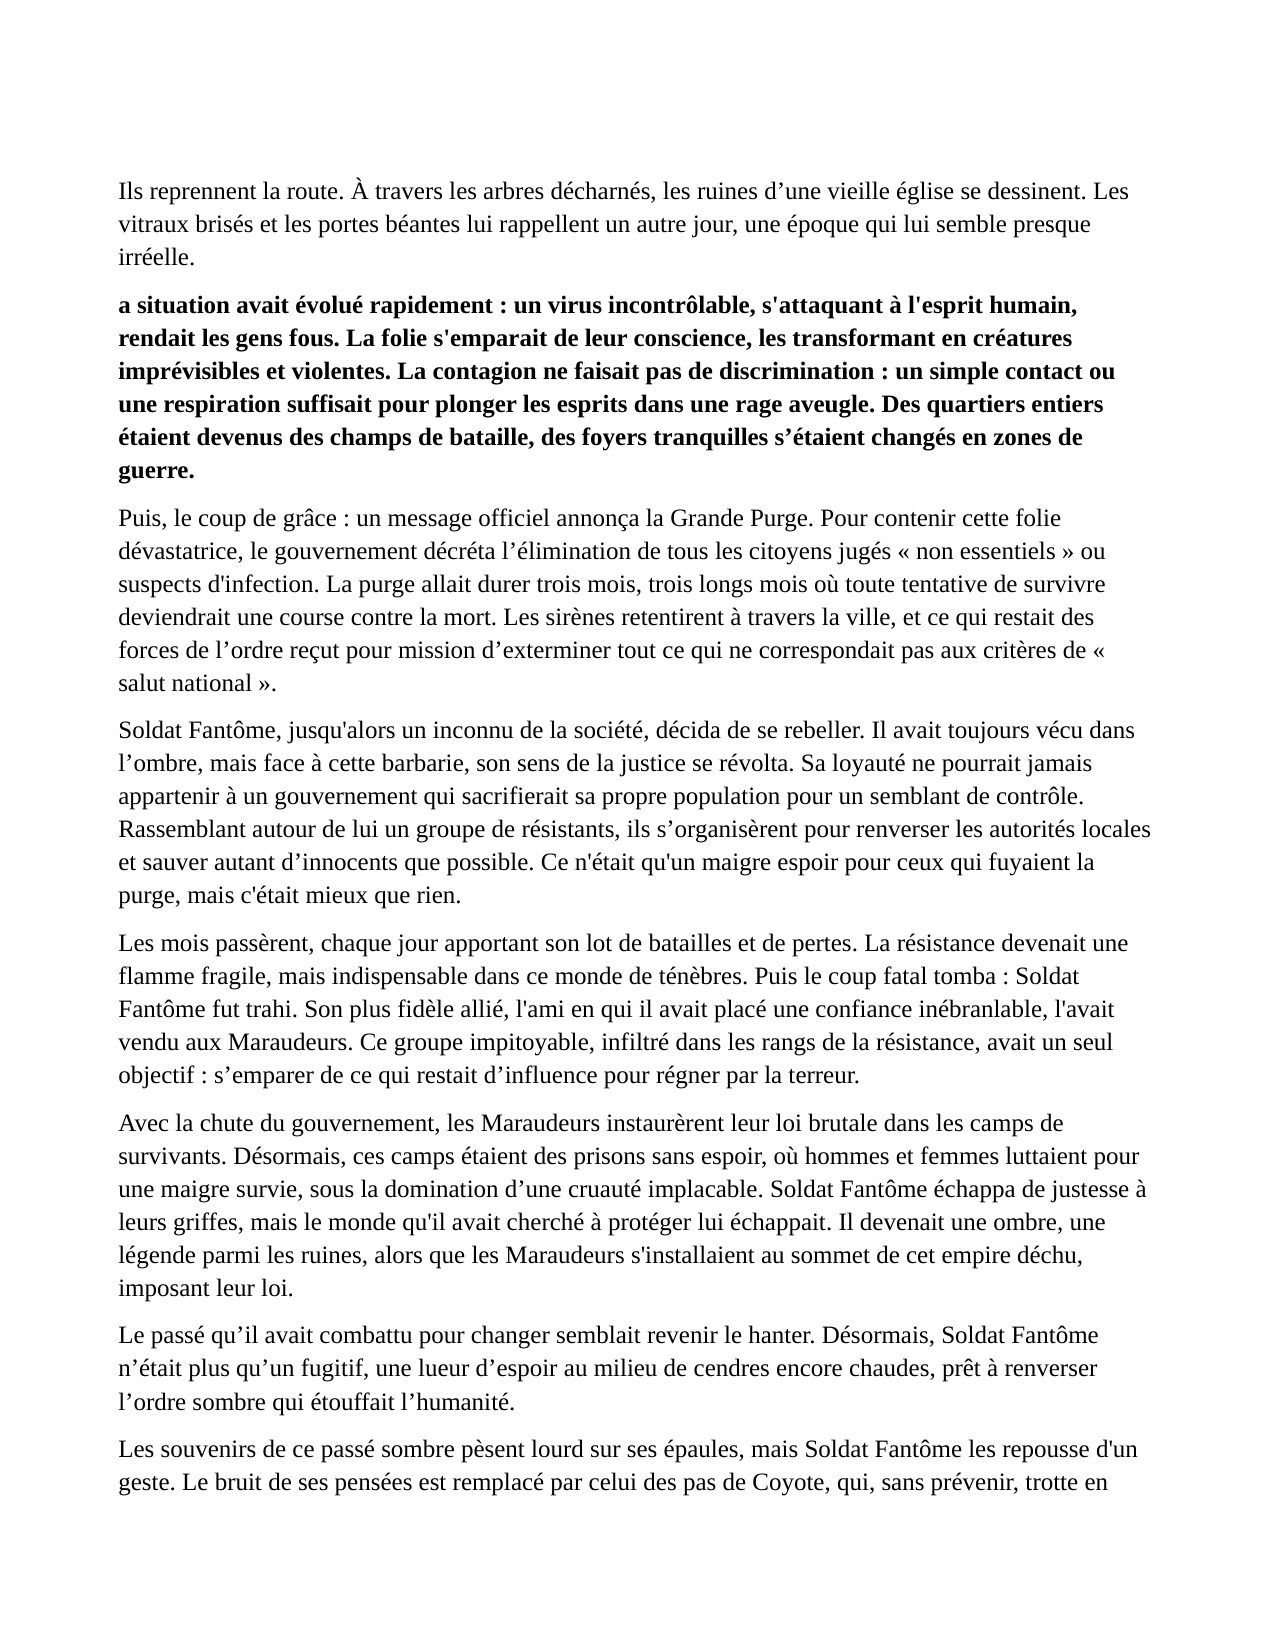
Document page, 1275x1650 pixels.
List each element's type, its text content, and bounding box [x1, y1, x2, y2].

text Les mois passèrent, chaque jour apportant son lot de batailles et de pertes. La résistance devenait une flamme fragile, mais indispensable dans ce monde de ténèbres. Puis le coup fatal tomba : Soldat Fantôme fut trahi. Son plus fidèle allié, l'ami en qui il avait placé une confiance inébranlable, l'avait vendu aux Maraudeurs. Ce groupe impitoyable, infiltré dans les rangs de la résistance, avait un seul objectif : s’emparer de ce qui restait d’influence pour régner par la terreur. [118, 928, 1157, 1089]
text a situation avait évolué rapidement : un virus incontrôlable, s'attaquant à l'esprit humain, rendait les gens fous. La folie s'emparait de leur conscience, les transformant en créatures imprévisibles et violentes. La contagion ne faisait pas de discrimination : un simple contact ou une respiration suffisait pour plonger les esprits dans une rage aveugle. Des quartiers entiers étaient devenus des champs de bataille, des foyers tranquilles s’étaient changés en zones de guerre. [118, 290, 1157, 484]
text Puis, le coup de grâce : un message officiel annonça la Grande Purge. Pour contenir cette folie dévastatrice, le gouvernement décréta l’élimination de tous les citoyens jugés « non essentiels » ou suspects d'infection. La purge allait durer trois mois, trois longs mois où toute tentative de survivre deviendrait une course contre la mort. Les sirènes retentirent à travers la ville, et ce qui restait des forces de l’ordre reçut pour mission d’exterminer tout ce qui ne correspondait pas aux critères de « salut national ». [118, 503, 1157, 697]
text Soldat Fantôme, jusqu'alors un inconnu de la société, décida de se rebeller. Il avait toujours vécu dans l’ombre, mais face à cette barbarie, son sens de la justice se révolta. Sa loyauté ne pourrait jamais appartenir à un gouvernement qui sacrifierait sa propre population pour un semblant de contrôle. Rassemblant autour de lui un groupe de résistants, ils s’organisèrent pour renverser les autorités locales et sauver autant d’innocents que possible. Ce n'était qu'un maigre espoir pour ceux qui fuyaient la purge, mais c'était mieux que rien. [118, 715, 1157, 909]
text Ils reprennent la route. À travers les arbres décharnés, les ruines d’une vieille église se dessinent. Les vitraux brisés et les portes béantes lui rappellent un autre jour, une époque qui lui semble presque irréelle. [118, 176, 1157, 271]
text Le passé qu’il avait combattu pour changer semblait revenir le hanter. Désormais, Soldat Fantôme n’était plus qu’un fugitif, une lueur d’espoir au milieu de cendres encore chaudes, prêt à renverser l’ordre sombre qui étouffait l’humanité. [118, 1321, 1157, 1415]
text Avec la chute du gouvernement, les Maraudeurs instaurèrent leur loi brutale dans les camps de survivants. Désormais, ces camps étaient des prisons sans espoir, où hommes et femmes luttaient pour une maigre survie, sous la domination d’une cruauté implacable. Soldat Fantôme échappa de justesse à leurs griffes, mais le monde qu'il avait cherché à protéger lui échappait. Il devenait une ombre, une légende parmi les ruines, alors que les Maraudeurs s'installaient au sommet de cet empire déchu, imposant leur loi. [118, 1108, 1157, 1302]
text Les souvenirs de ce passé sombre pèsent lourd sur ses épaules, mais Soldat Fantôme les repousse d'un geste. Le bruit de ses pensées est remplacé par celui des pas de Coyote, qui, sans prévenir, trotte en [118, 1434, 1157, 1496]
